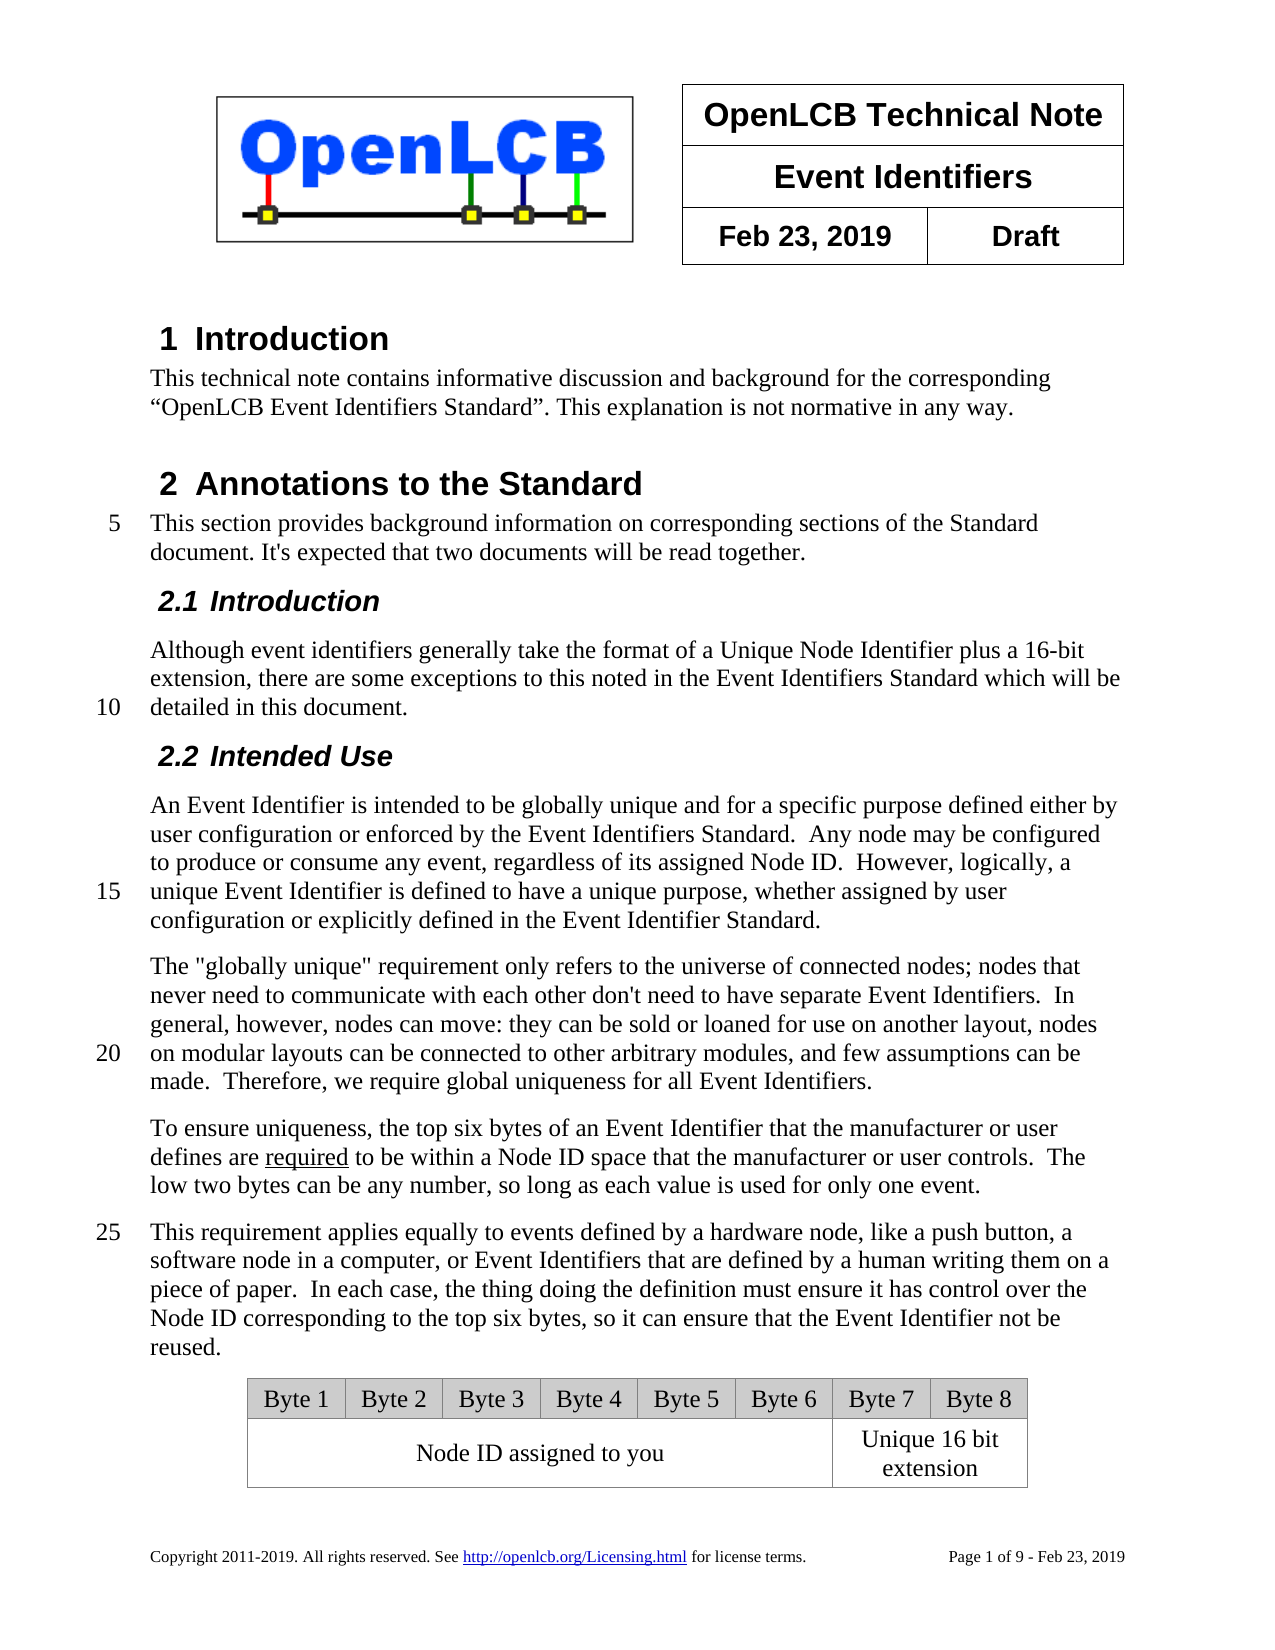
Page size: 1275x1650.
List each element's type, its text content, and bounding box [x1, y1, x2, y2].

table_header Byte 5 [638, 1379, 735, 1418]
table_cell Unique 16 bit extension [833, 1419, 1027, 1487]
text Although event identifiers generally take the format of a Unique Node Identifier plus a 16-bit extension, there are some exceptions to this noted in the Event Identifiers Standard which will be detailed in this document. [150, 635, 1125, 721]
table_header Byte 2 [346, 1379, 442, 1418]
table_header Byte 6 [736, 1379, 832, 1418]
text To ensure uniqueness, the top six bytes of an Event Identifier that the manufacturer or user defines are required to be within a Node ID space that the manufacturer or user controls. The low two bytes can be any number, so long as each value is used for only one event. [150, 1113, 1125, 1199]
table_cell Node ID assigned to you [248, 1419, 832, 1487]
table_header Byte 4 [541, 1379, 637, 1418]
table_header Byte 3 [443, 1379, 540, 1418]
subtitle Introduction [150, 319, 1125, 357]
picture [215, 95, 635, 244]
subtitle Annotations to the Standard [150, 464, 1125, 502]
subtitle Introduction [150, 583, 1125, 617]
text This section provides background information on corresponding sections of the Standard document. It's expected that two documents will be read together. [150, 508, 1125, 566]
text This technical note contains informative discussion and background for the corresponding “OpenLCB Event Identifiers Standard”. This explanation is not normative in any way. [150, 363, 1125, 421]
table_header Byte 1 [248, 1379, 345, 1418]
text An Event Identifier is intended to be globally unique and for a specific purpose defined either by user configuration or enforced by the Event Identifiers Standard. Any node may be configured to produce or consume any event, regardless of its assigned Node ID. However, logically, a unique Event Identifier is defined to have a unique purpose, whether assigned by user configuration or explicitly defined in the Event Identifier Standard. [150, 790, 1125, 934]
table_header Byte 7 [833, 1379, 930, 1418]
table_header Byte 8 [931, 1379, 1027, 1418]
subtitle Intended Use [150, 739, 1125, 772]
text The "globally unique" requirement only refers to the universe of connected nodes; nodes that never need to communicate with each other don't need to have separate Event Identifiers. In general, however, nodes can move: they can be sold or loaned for use on another layout, nodes on modular layouts can be connected to other arbitrary modules, and few assumptions can be made. Therefore, we require global uniqueness for all Event Identifiers. [150, 951, 1125, 1095]
text This requirement applies equally to events defined by a hardware node, like a push button, a software node in a computer, or Event Identifiers that are defined by a human writing them on a piece of paper. In each case, the thing doing the definition must ensure it has control over the Node ID corresponding to the top six bytes, so it can ensure that the Event Identifier not be reused. [150, 1217, 1125, 1361]
